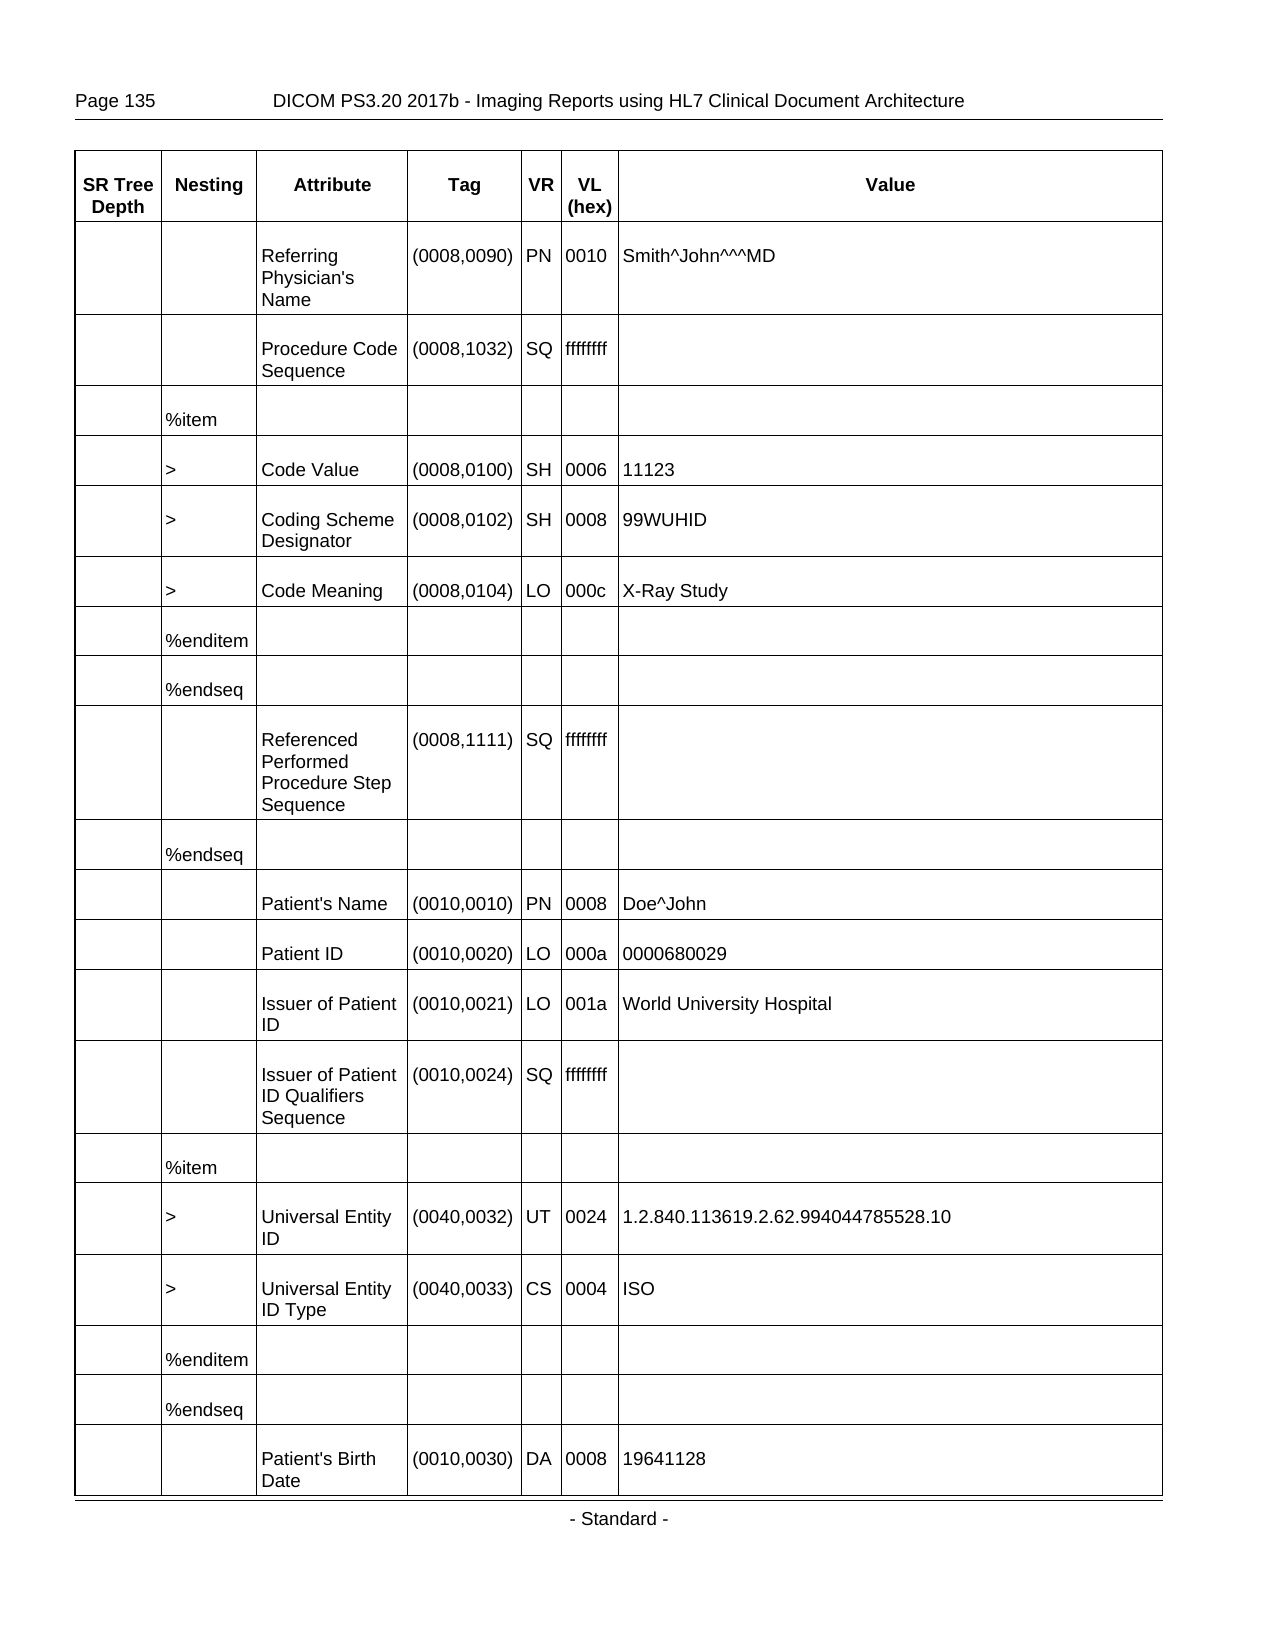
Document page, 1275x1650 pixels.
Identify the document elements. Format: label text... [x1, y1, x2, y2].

table_cell 000a [562, 920, 618, 968]
table_cell Patient ID [257, 920, 407, 968]
table_cell [162, 222, 256, 314]
table_cell Code Value [257, 436, 407, 485]
table_cell [619, 706, 1162, 819]
table_cell > [162, 557, 256, 606]
table_cell [257, 607, 407, 655]
table_cell [76, 315, 161, 385]
table_cell (0010,0030) [408, 1425, 521, 1495]
table_cell Procedure Code Sequence [257, 315, 407, 385]
table_cell [76, 706, 161, 819]
table_cell [619, 315, 1162, 385]
table_cell [76, 656, 161, 705]
table_cell [162, 970, 256, 1040]
table_cell [562, 656, 618, 705]
table_cell SH [522, 486, 561, 556]
table_cell [562, 820, 618, 869]
table_cell [619, 1134, 1162, 1182]
table_cell [257, 1134, 407, 1182]
table_cell CS [522, 1255, 561, 1325]
table_cell [76, 1375, 161, 1424]
table_cell [76, 1255, 161, 1325]
table_cell > [162, 486, 256, 556]
table_cell 0008 [562, 1425, 618, 1495]
table_cell > [162, 436, 256, 485]
table_cell 0010 [562, 222, 618, 314]
table_cell [76, 1134, 161, 1182]
table_cell Patient's Name [257, 870, 407, 919]
table_cell (0010,0020) [408, 920, 521, 968]
table_cell UT [522, 1183, 561, 1253]
table_cell %enditem [162, 607, 256, 655]
table_cell Referenced Performed Procedure Step Sequence [257, 706, 407, 819]
table_cell [522, 656, 561, 705]
table_cell [562, 386, 618, 435]
table_cell X-Ray Study [619, 557, 1162, 606]
table_cell 11123 [619, 436, 1162, 485]
table_cell [619, 820, 1162, 869]
table_cell [619, 607, 1162, 655]
table_cell [76, 870, 161, 919]
table_cell SH [522, 436, 561, 485]
table_cell [408, 656, 521, 705]
table_cell LO [522, 557, 561, 606]
table_cell > [162, 1183, 256, 1253]
table_cell %endseq [162, 820, 256, 869]
table_cell [257, 386, 407, 435]
table_cell %endseq [162, 656, 256, 705]
table_cell Coding Scheme Designator [257, 486, 407, 556]
table_cell [76, 386, 161, 435]
table_cell ffffffff [562, 1041, 618, 1132]
table_cell 99WUHID [619, 486, 1162, 556]
table_cell [522, 820, 561, 869]
table_header VL (hex) [562, 151, 618, 221]
table_cell [619, 386, 1162, 435]
table_cell [408, 1326, 521, 1374]
table_cell 0000680029 [619, 920, 1162, 968]
table_header Nesting [162, 151, 256, 221]
table_cell [619, 1326, 1162, 1374]
table_cell Universal Entity ID Type [257, 1255, 407, 1325]
table_cell [162, 315, 256, 385]
table_cell (0010,0021) [408, 970, 521, 1040]
table_cell [76, 557, 161, 606]
table_header VR [522, 151, 561, 221]
table_cell [76, 1326, 161, 1374]
table_cell [522, 1375, 561, 1424]
table_cell 0004 [562, 1255, 618, 1325]
table_cell [562, 1326, 618, 1374]
table_cell World University Hospital [619, 970, 1162, 1040]
table_cell %enditem [162, 1326, 256, 1374]
table_cell [162, 920, 256, 968]
table_cell Doe^John [619, 870, 1162, 919]
table_cell (0008,0102) [408, 486, 521, 556]
table_cell DA [522, 1425, 561, 1495]
table_cell [522, 1326, 561, 1374]
table_header Value [619, 151, 1162, 221]
table_cell [76, 820, 161, 869]
table_cell [76, 607, 161, 655]
table_cell [562, 1134, 618, 1182]
table_cell [76, 436, 161, 485]
table_cell (0008,0100) [408, 436, 521, 485]
table_cell [76, 920, 161, 968]
table_cell [619, 1375, 1162, 1424]
table_cell 1.2.840.113619.2.62.994044785528.10 [619, 1183, 1162, 1253]
table_cell (0008,1111) [408, 706, 521, 819]
table_cell [408, 386, 521, 435]
table_cell > [162, 1255, 256, 1325]
table_cell [619, 656, 1162, 705]
table_cell 001a [562, 970, 618, 1040]
table_cell [162, 706, 256, 819]
table_cell 0024 [562, 1183, 618, 1253]
table_cell LO [522, 970, 561, 1040]
table_cell [257, 1375, 407, 1424]
table_cell 0006 [562, 436, 618, 485]
table_header Attribute [257, 151, 407, 221]
table_cell Patient's Birth Date [257, 1425, 407, 1495]
table_cell %item [162, 386, 256, 435]
table_cell [522, 1134, 561, 1182]
table_cell [76, 970, 161, 1040]
table_cell (0040,0032) [408, 1183, 521, 1253]
table_header Tag [408, 151, 521, 221]
table_cell SQ [522, 706, 561, 819]
table_cell Smith^John^^^MD [619, 222, 1162, 314]
table_cell Universal Entity ID [257, 1183, 407, 1253]
table_cell ffffffff [562, 706, 618, 819]
table_cell ISO [619, 1255, 1162, 1325]
table_cell SQ [522, 315, 561, 385]
table_cell %endseq [162, 1375, 256, 1424]
table_cell (0040,0033) [408, 1255, 521, 1325]
table_cell Referring Physician's Name [257, 222, 407, 314]
table_cell Issuer of Patient ID [257, 970, 407, 1040]
table_cell %item [162, 1134, 256, 1182]
table_cell SQ [522, 1041, 561, 1132]
table_cell (0008,0104) [408, 557, 521, 606]
table_cell 0008 [562, 486, 618, 556]
table_cell (0010,0010) [408, 870, 521, 919]
table_cell (0010,0024) [408, 1041, 521, 1132]
table_cell [562, 607, 618, 655]
table_cell [257, 1326, 407, 1374]
table_cell Issuer of Patient ID Qualifiers Sequence [257, 1041, 407, 1132]
table_cell [522, 607, 561, 655]
table_cell Code Meaning [257, 557, 407, 606]
table_cell ffffffff [562, 315, 618, 385]
table_cell [162, 870, 256, 919]
table_cell [76, 486, 161, 556]
table_cell [619, 1041, 1162, 1132]
table_cell [408, 607, 521, 655]
table_cell 0008 [562, 870, 618, 919]
table_cell 19641128 [619, 1425, 1162, 1495]
table_cell [76, 1425, 161, 1495]
table_cell [76, 1041, 161, 1132]
table_cell [408, 1375, 521, 1424]
table_cell [162, 1425, 256, 1495]
table_cell [162, 1041, 256, 1132]
table_cell PN [522, 870, 561, 919]
table_cell (0008,0090) [408, 222, 521, 314]
table_cell LO [522, 920, 561, 968]
table_cell 000c [562, 557, 618, 606]
table_cell [522, 386, 561, 435]
table_header SR Tree Depth [76, 151, 161, 221]
table_cell PN [522, 222, 561, 314]
table_cell [257, 656, 407, 705]
table_cell [257, 820, 407, 869]
table_cell [76, 1183, 161, 1253]
table_cell [76, 222, 161, 314]
table_cell (0008,1032) [408, 315, 521, 385]
table_cell [408, 1134, 521, 1182]
table_cell [408, 820, 521, 869]
table_cell [562, 1375, 618, 1424]
